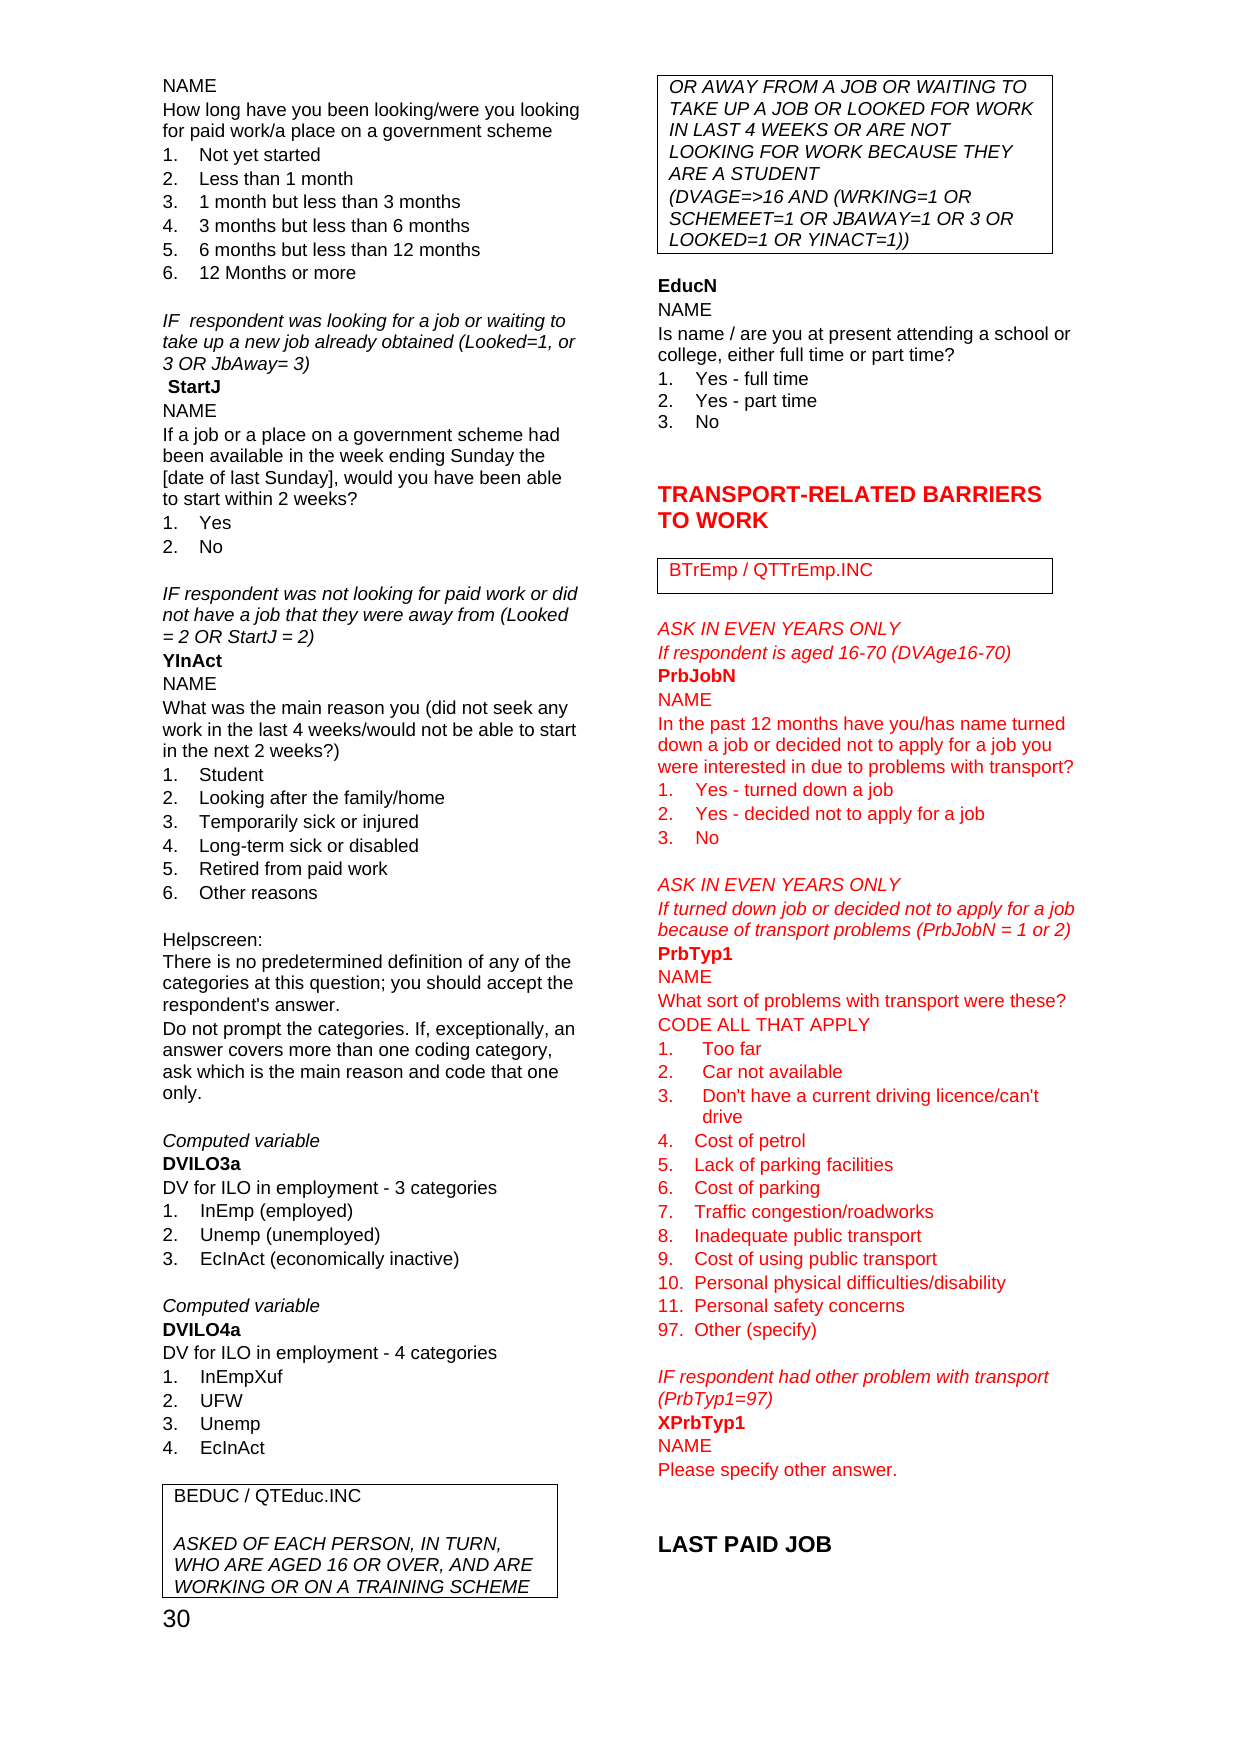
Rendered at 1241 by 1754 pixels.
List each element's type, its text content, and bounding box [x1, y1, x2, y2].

text NAME [162, 400, 583, 421]
list Yes - turned down a job [658, 779, 1078, 801]
text IF respondent was looking for a job or waiting to take up a new job already obtained (Looked=1, or 3 OR JbAway= 3) [162, 309, 583, 374]
list Yes - part time [658, 389, 1078, 411]
list EcInAct [162, 1437, 583, 1458]
text 5. Lack of parking facilities [658, 1153, 1078, 1175]
text 2. Less than 1 month [162, 167, 583, 189]
text What sort of problems with transport were these? [658, 990, 1078, 1012]
text CODE ALL THAT APPLY [658, 1014, 1078, 1035]
subtitle LAST PAID JOB [658, 1531, 1078, 1557]
text PrbTyp1 [658, 943, 1078, 964]
text Is name / are you at present attending a school or college, either full time or part time? [658, 323, 1078, 366]
list No [658, 411, 1078, 432]
list Yes - full time [658, 368, 1078, 389]
list Don't have a current driving licence/can't drive [658, 1084, 1078, 1128]
text EducN [658, 275, 1078, 297]
text 10. Personal physical difficulties/disability [658, 1272, 1078, 1293]
list Unemp (unemployed) [162, 1224, 583, 1246]
text DV for ILO in employment - 3 categories [162, 1177, 583, 1198]
list Too far [658, 1037, 1078, 1059]
list No [658, 827, 1078, 848]
text Helpscreen: There is no predetermined definition of any of the categories at this question; you should accept the respondent's answer. [162, 929, 583, 1015]
table_header BTrEmp / QTTrEmp.INC [658, 559, 1052, 593]
text In the past 12 months have you/has name turned down a job or decided not to apply for a job you were interested in due to problems with transport? [658, 712, 1078, 777]
text Please specify other answer. [658, 1459, 1078, 1480]
list UFW [162, 1389, 583, 1411]
text 1. Not yet started [162, 144, 583, 165]
text 1. Student [162, 763, 583, 785]
text IF respondent was not looking for paid work or did not have a job that they were away from (Looked = 2 OR StartJ = 2) [162, 583, 583, 647]
table_header OR AWAY FROM A JOB OR WAITING TO TAKE UP A JOB OR LOOKED FOR WORK IN LAST 4 WEEKS OR ARE NOT LOOKING FOR WORK BECAUSE THEY ARE A STUDENT (DVAGE=>16 AND (WRKING=1 OR SCHEMEET=1 OR JBAWAY=1 OR 3 OR LOOKED=1 OR YINACT=1)) [658, 76, 1052, 253]
text NAME [162, 75, 583, 97]
text If turned down job or decided not to apply for a job because of transport problems (PrbJobN = 1 or 2) [658, 897, 1078, 941]
text Do not prompt the categories. If, exceptionally, an answer covers more than one coding category, ask which is the main reason and code that one only. [162, 1017, 583, 1104]
text How long have you been looking/were you looking for paid work/a place on a government scheme [162, 99, 583, 142]
text NAME [658, 966, 1078, 988]
text NAME [658, 689, 1078, 710]
text 3. 1 month but less than 3 months [162, 191, 583, 213]
text Computed variable [162, 1295, 583, 1316]
text 4. Cost of petrol [658, 1130, 1078, 1151]
text StartJ [162, 376, 583, 398]
text 97. Other (specify) [658, 1319, 1078, 1341]
list InEmpXuf [162, 1366, 583, 1387]
list Yes - decided not to apply for a job [658, 803, 1078, 824]
text 6. Other reasons [162, 882, 583, 903]
text 4. Long-term sick or disabled [162, 834, 583, 856]
text 3. Temporarily sick or injured [162, 811, 583, 832]
list EcInAct (economically inactive) [162, 1248, 583, 1269]
text NAME [162, 673, 583, 695]
text NAME [658, 299, 1078, 321]
text If respondent is aged 16-70 (DVAge16-70) [658, 642, 1078, 663]
list Car not available [658, 1061, 1078, 1082]
text 1. Yes [162, 512, 583, 533]
text NAME [658, 1435, 1078, 1457]
text 5. 6 months but less than 12 months [162, 238, 583, 260]
text YInAct [162, 649, 583, 671]
text 9. Cost of using public transport [658, 1248, 1078, 1269]
text 11. Personal safety concerns [658, 1295, 1078, 1317]
text Computed variable [162, 1129, 583, 1151]
text What was the main reason you (did not seek any work in the last 4 weeks/would not be able to start in the next 2 weeks?) [162, 697, 583, 761]
text 6. Cost of parking [658, 1177, 1078, 1199]
text 2. No [162, 535, 583, 557]
text DVILO4a [162, 1318, 583, 1340]
text ASK IN EVEN YEARS ONLY [658, 874, 1078, 895]
subtitle TRANSPORT-RELATED BARRIERS TO WORK [658, 481, 1078, 534]
text 2. Looking after the family/home [162, 787, 583, 809]
text 4. 3 months but less than 6 months [162, 215, 583, 236]
text DVILO3a [162, 1153, 583, 1174]
table_header BEDUC / QTEduc.INC ASKED OF EACH PERSON, IN TURN, WHO ARE AGED 16 OR OVER, AND ARE WORKING OR ON A TRAINING SCHEME [163, 1485, 557, 1597]
text IF respondent had other problem with transport (PrbTyp1=97) [658, 1366, 1078, 1409]
text 6. 12 Months or more [162, 262, 583, 284]
text If a job or a place on a government scheme had been available in the week ending Sunday the [date of last Sunday], would you have been able to start within 2 weeks? [162, 423, 583, 510]
text ASK IN EVEN YEARS ONLY [658, 618, 1078, 639]
list InEmp (employed) [162, 1200, 583, 1222]
text 7. Traffic congestion/roadworks [658, 1201, 1078, 1222]
text DV for ILO in employment - 4 categories [162, 1342, 583, 1364]
text 5. Retired from paid work [162, 858, 583, 880]
list Unemp [162, 1413, 583, 1435]
text PrbJobN [658, 665, 1078, 687]
text 8. Inadequate public transport [658, 1224, 1078, 1246]
text XPrbTyp1 [658, 1411, 1078, 1433]
